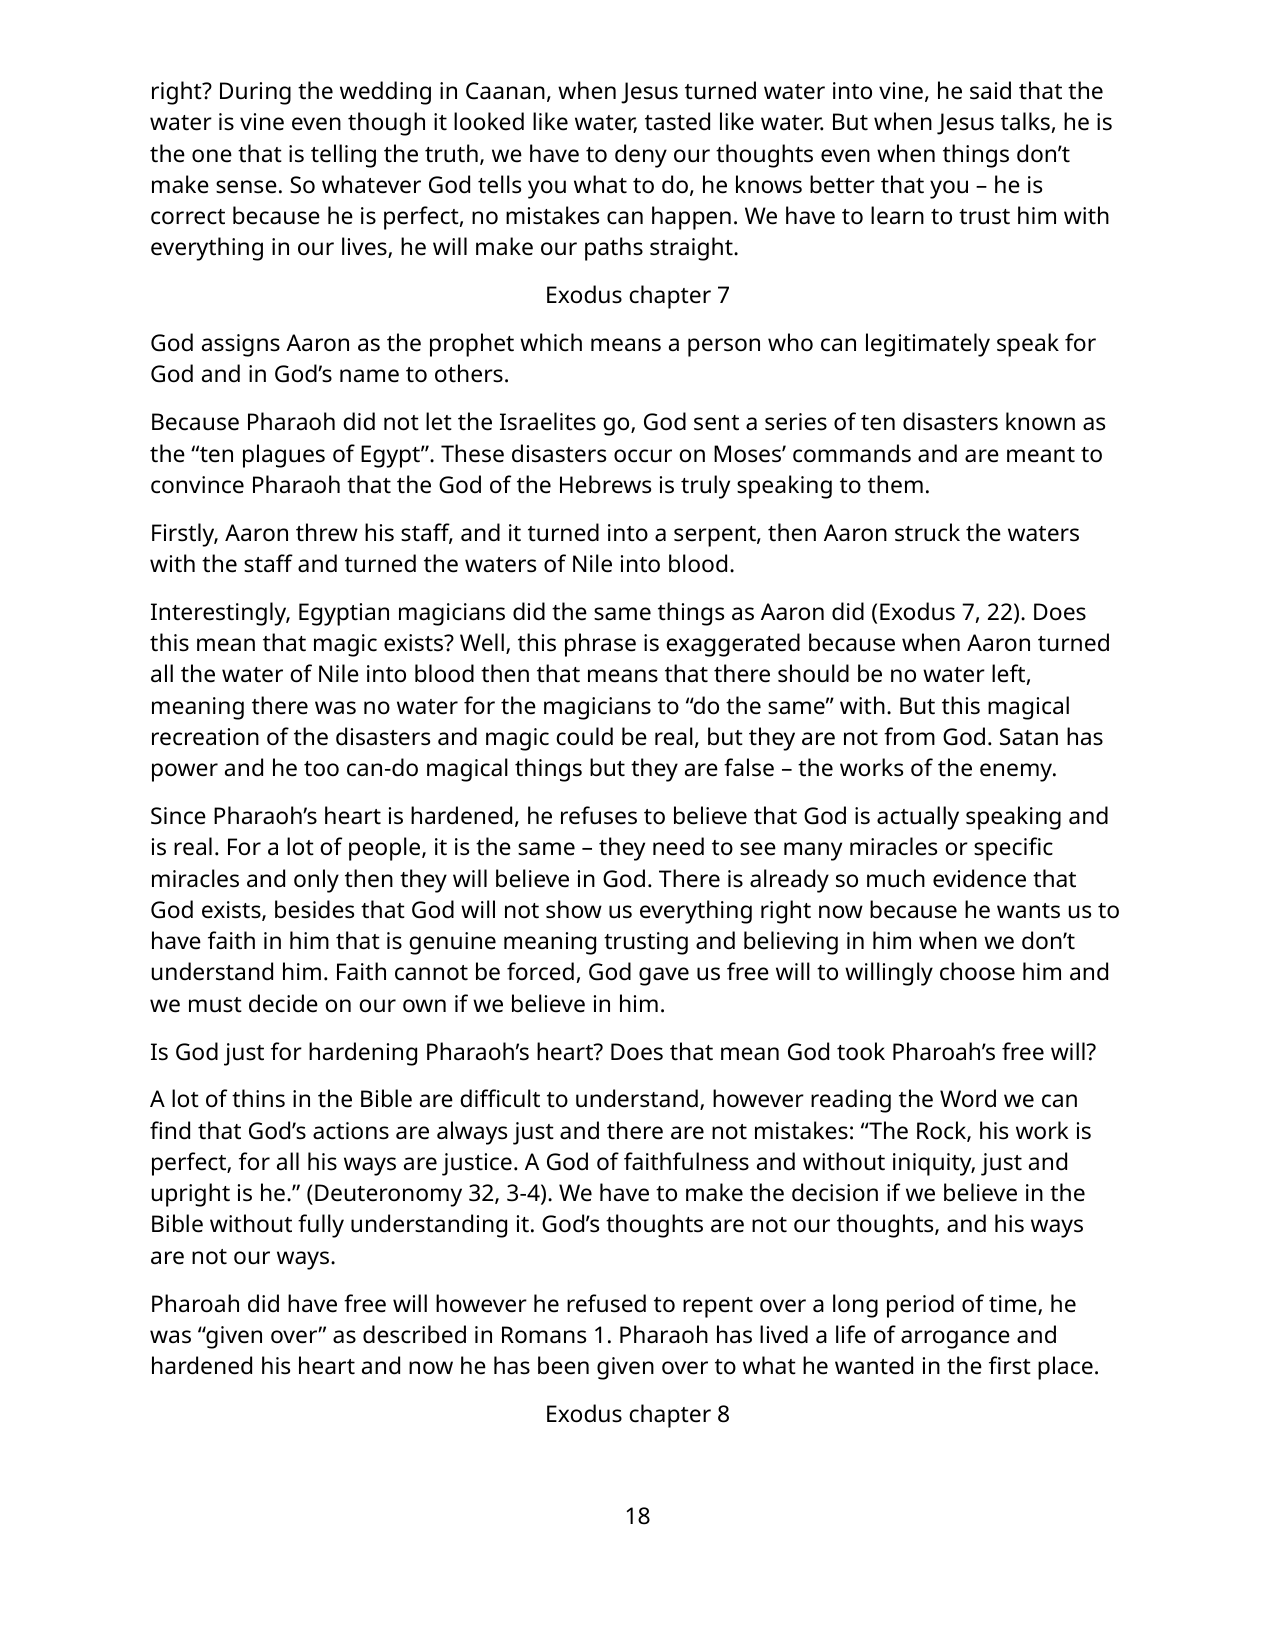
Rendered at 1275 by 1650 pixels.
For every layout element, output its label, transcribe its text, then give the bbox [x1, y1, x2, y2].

text Interestingly, Egyptian magicians did the same things as Aaron did (Exodus 7, 22). Does this mean that magic exists? Well, this phrase is exaggerated because when Aaron turned all the water of Nile into blood then that means that there should be no water left, meaning there was no water for the magicians to “do the same” with. But this magical recreation of the disasters and magic could be real, but they are not from God. Satan has power and he too can-do magical things but they are false – the works of the enemy. [150, 596, 1125, 783]
text Firstly, Aaron threw his staff, and it turned into a serpent, then Aaron struck the waters with the staff and turned the waters of Nile into blood. [150, 517, 1125, 579]
text Exodus chapter 7 [150, 279, 1125, 310]
text A lot of thins in the Bible are difficult to understand, however reading the Word we can find that God’s actions are always just and there are not mistakes: “The Rock, his work is perfect, for all his ways are justice. A God of faithfulness and without iniquity, just and upright is he.” (Deuteronomy 32, 3-4). We have to make the decision if we believe in the Bible without fully understanding it. God’s thoughts are not our thoughts, and his ways are not our ways. [150, 1083, 1125, 1271]
text Because Pharaoh did not let the Israelites go, God sent a series of ten disasters known as the “ten plagues of Egypt”. These disasters occur on Moses’ commands and are meant to convince Pharaoh that the God of the Hebrews is truly speaking to them. [150, 406, 1125, 500]
text right? During the wedding in Caanan, when Jesus turned water into vine, he said that the water is vine even though it looked like water, tasted like water. But when Jesus talks, he is the one that is telling the truth, we have to deny our thoughts even when things don’t make sense. So whatever God tells you what to do, he knows better that you – he is correct because he is perfect, no mistakes can happen. We have to learn to trust him with everything in our lives, he will make our paths straight. [150, 75, 1125, 262]
text Pharoah did have free will however he refused to repent over a long period of time, he was “given over” as described in Romans 1. Pharaoh has lived a life of arrogance and hardened his heart and now he has been given over to what he wanted in the first place. [150, 1287, 1125, 1381]
text Is God just for hardening Pharaoh’s heart? Does that mean God took Pharoah’s free will? [150, 1035, 1125, 1067]
text Exodus chapter 8 [150, 1398, 1125, 1429]
text Since Pharaoh’s heart is hardened, he refuses to believe that God is actually speaking and is real. For a lot of people, it is the same – they need to see many miracles or specific miracles and only then they will believe in God. There is already so much evidence that God exists, besides that God will not show us everything right now because he wants us to have faith in him that is genuine meaning trusting and believing in him when we don’t understand him. Faith cannot be forced, God gave us free will to willingly choose him and we must decide on our own if we believe in him. [150, 800, 1125, 1019]
text God assigns Aaron as the prophet which means a person who can legitimately speak for God and in God’s name to others. [150, 327, 1125, 389]
